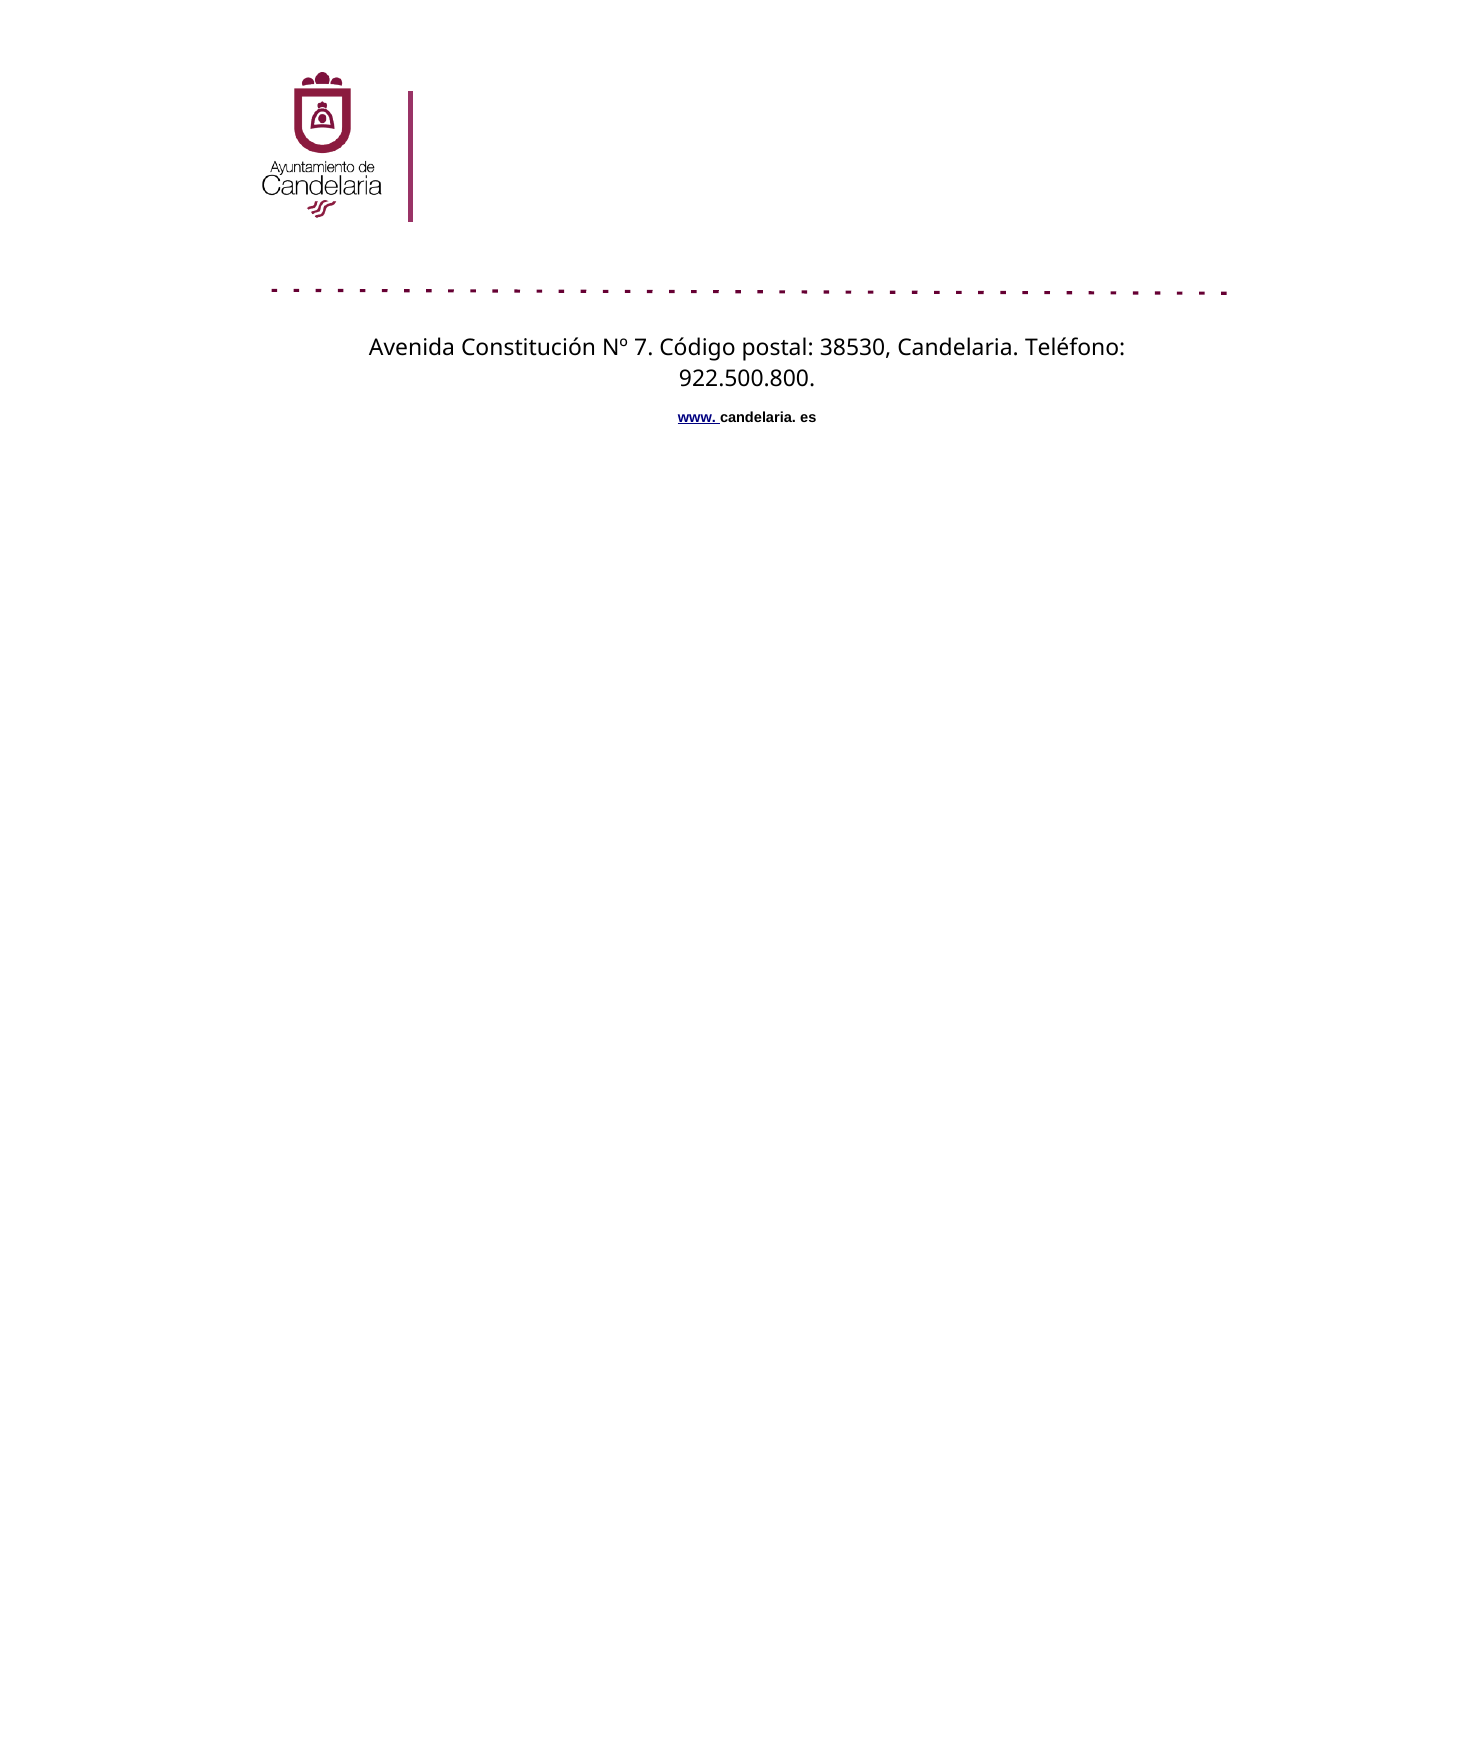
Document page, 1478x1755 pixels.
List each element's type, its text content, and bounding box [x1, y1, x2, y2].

text Avenida Constitución Nº 7. Código postal: 38530, Candelaria. Teléfono: 922.500.800. [314, 330, 1180, 393]
text www. candelaria. es [385, 408, 1108, 425]
